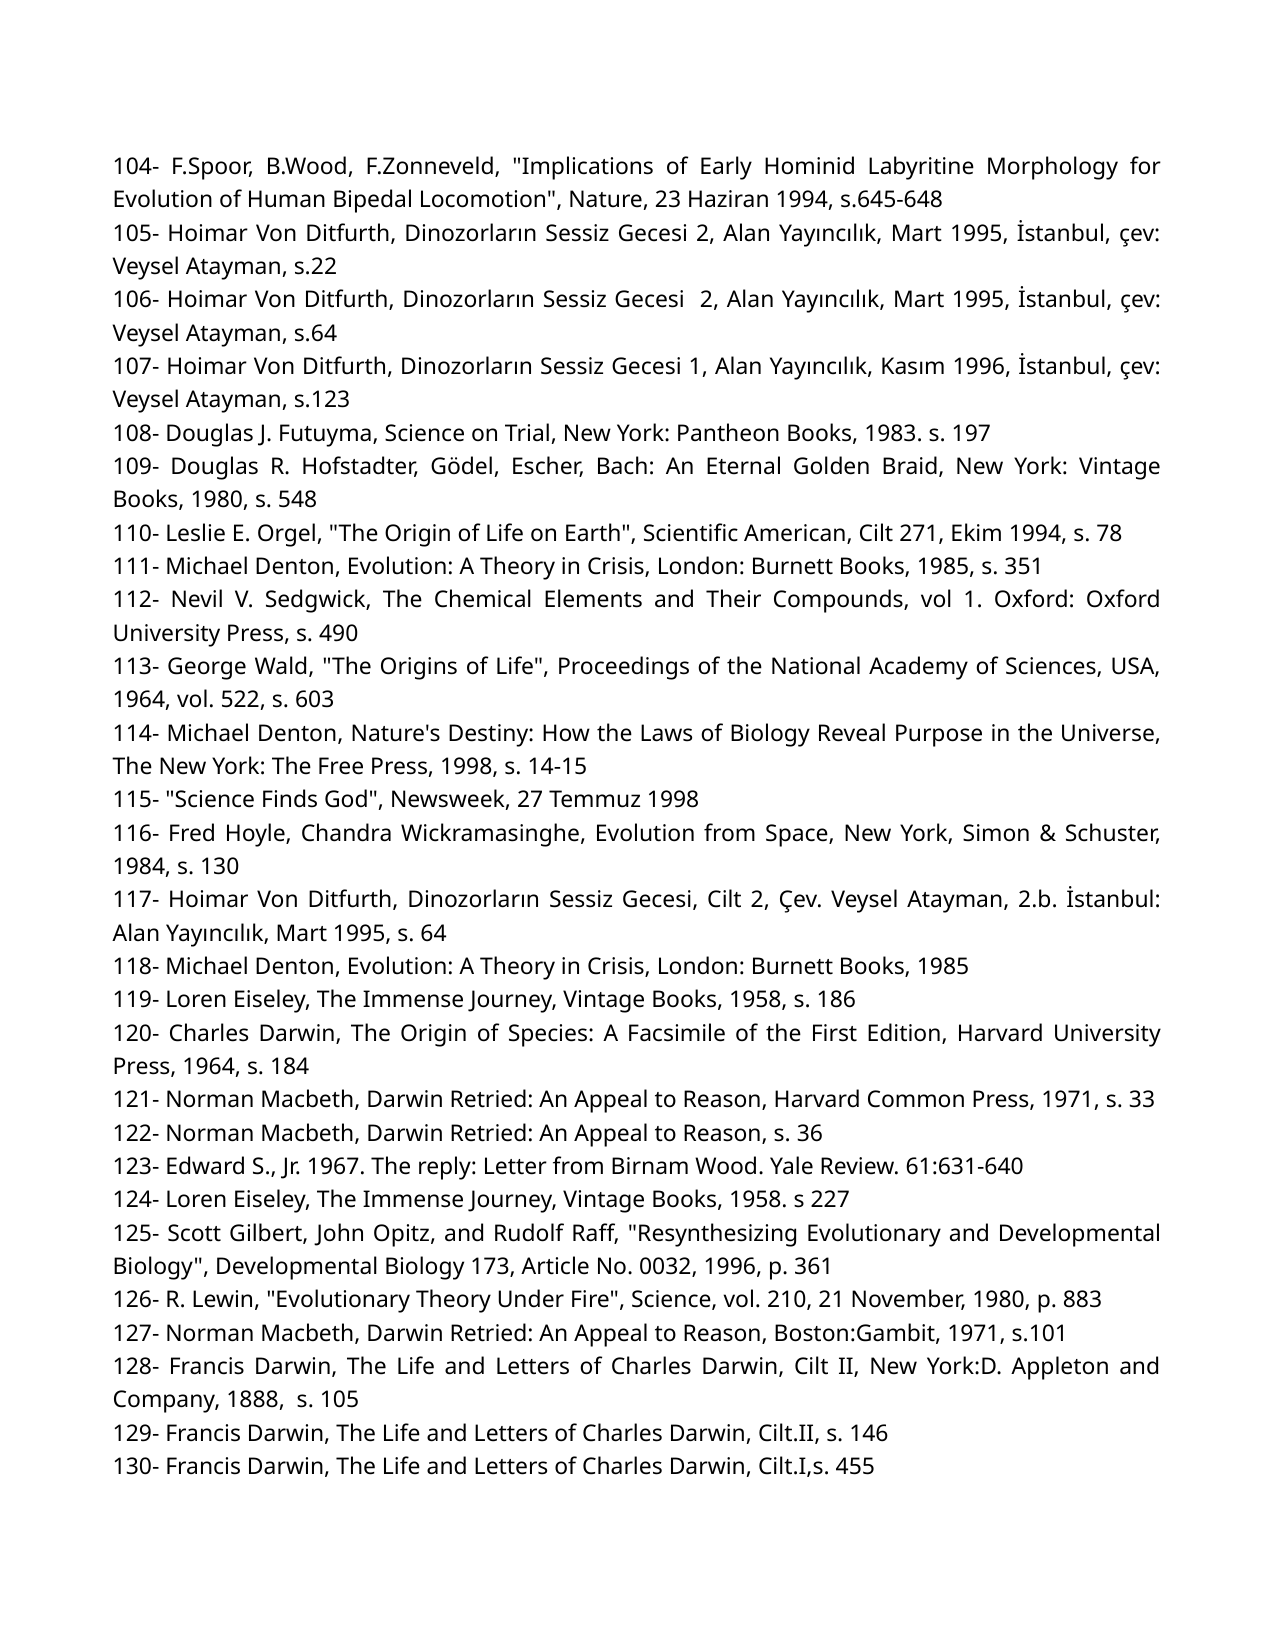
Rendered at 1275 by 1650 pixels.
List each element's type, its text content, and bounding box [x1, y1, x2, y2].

text 125- Scott Gilbert, John Opitz, and Rudolf Raff, "Resynthesizing Evolutionary and Developmental Biology", Developmental Biology 173, Article No. 0032, 1996, p. 361 [112, 1214, 1162, 1281]
text 105- Hoimar Von Ditfurth, Dinozorların Sessiz Gecesi 2, Alan Yayıncılık, Mart 1995, İstanbul, çev: Veysel Atayman, s.22 [112, 214, 1162, 281]
text 126- R. Lewin, "Evolutionary Theory Under Fire", Science, vol. 210, 21 November, 1980, p. 883 [112, 1281, 1162, 1314]
text 113- George Wald, "The Origins of Life", Proceedings of the National Academy of Sciences, USA, 1964, vol. 522, s. 603 [112, 648, 1162, 714]
text 124- Loren Eiseley, The Immense Journey, Vintage Books, 1958. s 227 [112, 1181, 1162, 1214]
text 121- Norman Macbeth, Darwin Retried: An Appeal to Reason, Harvard Common Press, 1971, s. 33 [112, 1081, 1162, 1114]
text 104- F.Spoor, B.Wood, F.Zonneveld, "Implications of Early Hominid Labyritine Morphology for Evolution of Human Bipedal Locomotion", Nature, 23 Haziran 1994, s.645-648 [112, 148, 1162, 214]
text 109- Douglas R. Hofstadter, Gödel, Escher, Bach: An Eternal Golden Braid, New York: Vintage Books, 1980, s. 548 [112, 448, 1162, 514]
subtitle 108- Douglas J. Futuyma, Science on Trial, New York: Pantheon Books, 1983. s. 197 [112, 414, 1162, 448]
text 120- Charles Darwin, The Origin of Species: A Facsimile of the First Edition, Harvard University Press, 1964, s. 184 [112, 1014, 1162, 1081]
text 129- Francis Darwin, The Life and Letters of Charles Darwin, Cilt.II, s. 146 [112, 1414, 1162, 1448]
text 119- Loren Eiseley, The Immense Journey, Vintage Books, 1958, s. 186 [112, 981, 1162, 1014]
text 106- Hoimar Von Ditfurth, Dinozorların Sessiz Gecesi 2, Alan Yayıncılık, Mart 1995, İstanbul, çev: Veysel Atayman, s.64 [112, 281, 1162, 348]
text 130- Francis Darwin, The Life and Letters of Charles Darwin, Cilt.I,s. 455 [112, 1448, 1162, 1481]
text 122- Norman Macbeth, Darwin Retried: An Appeal to Reason, s. 36 [112, 1114, 1162, 1148]
text 114- Michael Denton, Nature's Destiny: How the Laws of Biology Reveal Purpose in the Universe, The New York: The Free Press, 1998, s. 14-15 [112, 714, 1162, 781]
text 111- Michael Denton, Evolution: A Theory in Crisis, London: Burnett Books, 1985, s. 351 [112, 548, 1162, 581]
text 128- Francis Darwin, The Life and Letters of Charles Darwin, Cilt II, New York:D. Appleton and Company, 1888, s. 105 [112, 1348, 1162, 1414]
text 115- "Science Finds God", Newsweek, 27 Temmuz 1998 [112, 781, 1162, 814]
text 110- Leslie E. Orgel, "The Origin of Life on Earth", Scientific American, Cilt 271, Ekim 1994, s. 78 [112, 514, 1162, 548]
text 112- Nevil V. Sedgwick, The Chemical Elements and Their Compounds, vol 1. Oxford: Oxford University Press, s. 490 [112, 581, 1162, 648]
text 118- Michael Denton, Evolution: A Theory in Crisis, London: Burnett Books, 1985 [112, 948, 1162, 981]
text 123- Edward S., Jr. 1967. The reply: Letter from Birnam Wood. Yale Review. 61:631-640 [112, 1148, 1162, 1181]
text 116- Fred Hoyle, Chandra Wickramasinghe, Evolution from Space, New York, Simon & Schuster, 1984, s. 130 [112, 814, 1162, 881]
text 117- Hoimar Von Ditfurth, Dinozorların Sessiz Gecesi, Cilt 2, Çev. Veysel Atayman, 2.b. İstanbul: Alan Yayıncılık, Mart 1995, s. 64 [112, 881, 1162, 948]
text 127- Norman Macbeth, Darwin Retried: An Appeal to Reason, Boston:Gambit, 1971, s.101 [112, 1314, 1162, 1348]
text 107- Hoimar Von Ditfurth, Dinozorların Sessiz Gecesi 1, Alan Yayıncılık, Kasım 1996, İstanbul, çev: Veysel Atayman, s.123 [112, 348, 1162, 414]
